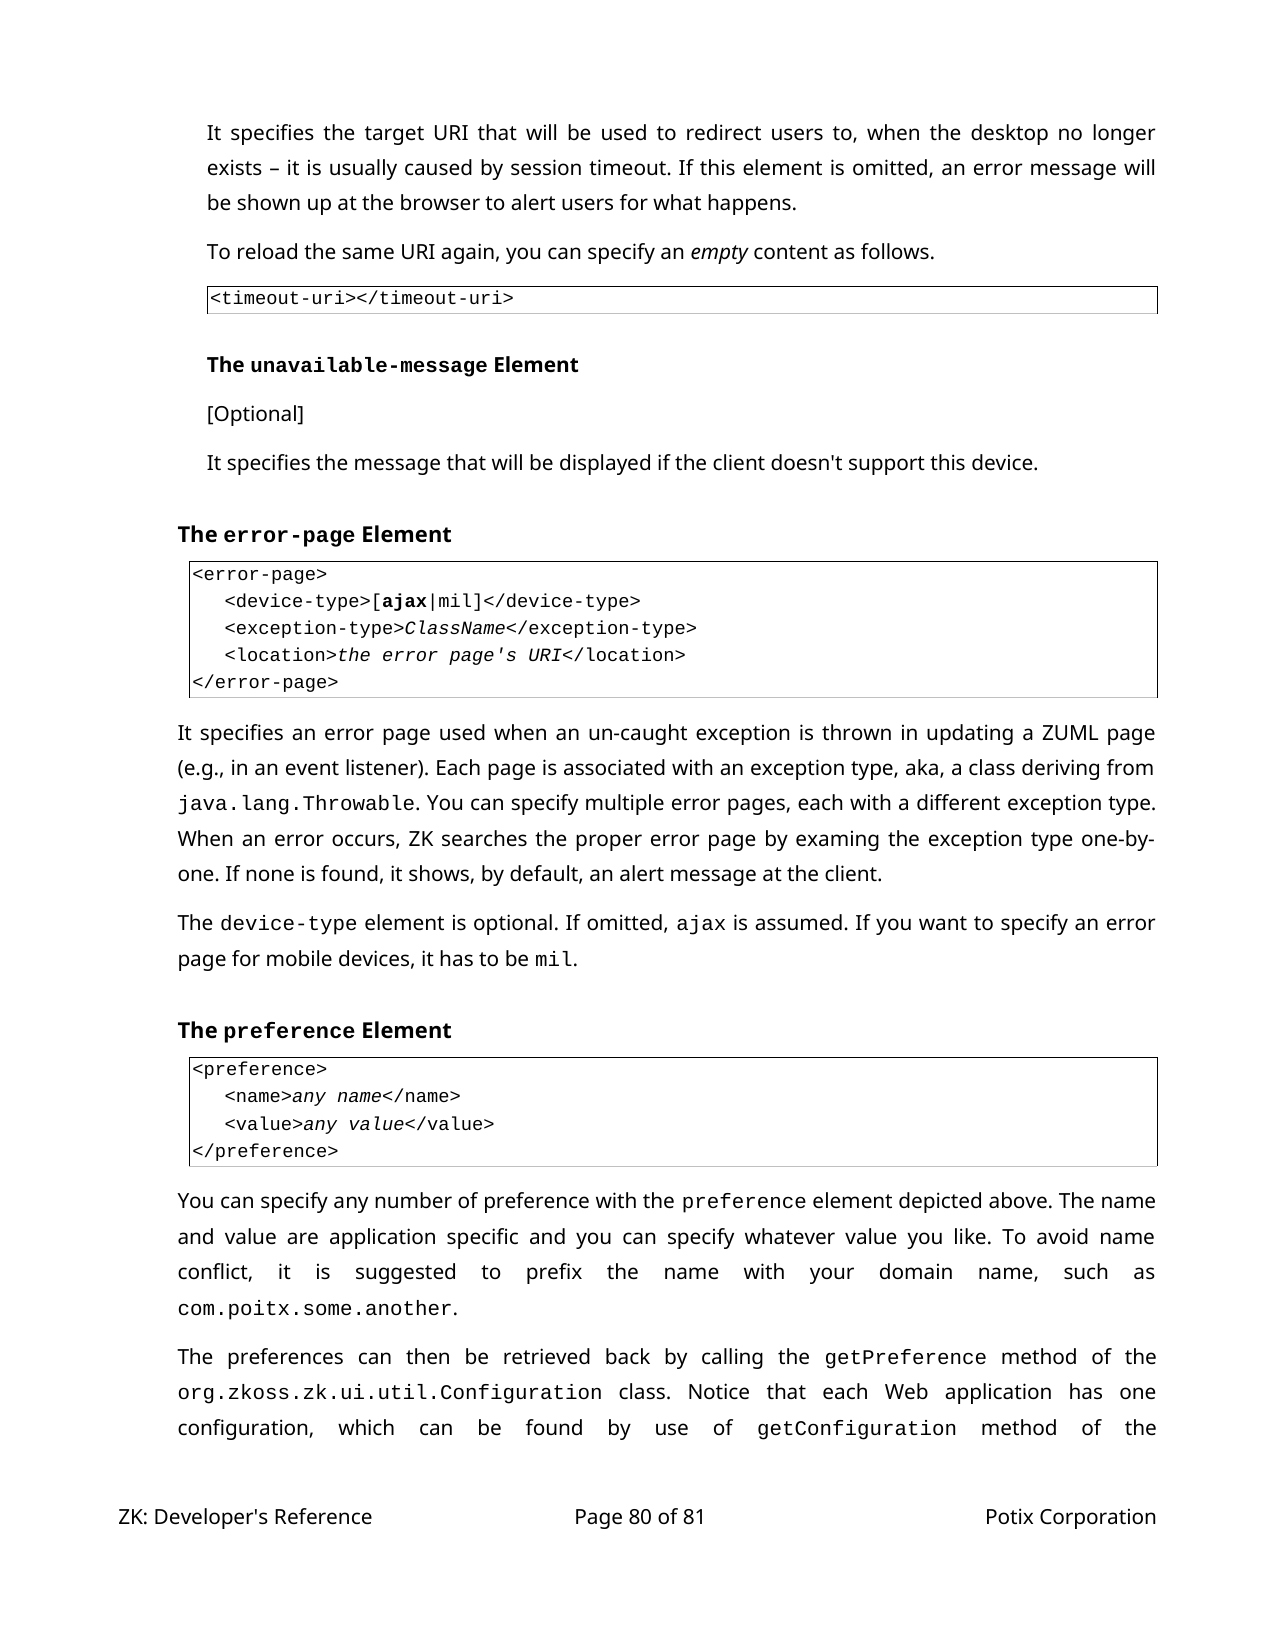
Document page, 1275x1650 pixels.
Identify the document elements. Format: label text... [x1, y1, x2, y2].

text The preferences can then be retrieved back by calling the getPreference method of the org.zkoss.zk.ui.util.Configuration class. Notice that each Web application has one configuration, which can be found by use of getConfiguration method of the [177, 1342, 1157, 1441]
subtitle The error-page Element [177, 519, 1157, 549]
text <location>the error page's URI</location> [190, 643, 1157, 667]
text <exception-type>ClassName</exception-type> [190, 616, 1157, 640]
text </preference> [190, 1139, 1157, 1166]
text It specifies an error page used when an un-caught exception is thrown in updating a ZUML page (e.g., in an event listener). Each page is associated with an exception type, aka, a class deriving from java.lang.Throwable. You can specify multiple error pages, each with a different exception type. When an error occurs, ZK searches the proper error page by examing the exception type one-by-one. If none is found, it shows, by default, an alert message at the client. [177, 718, 1157, 887]
text </error-page> [190, 670, 1157, 697]
text To reload the same URI again, you can specify an empty content as follows. [207, 237, 1157, 266]
text <device-type>[ajax|mil]</device-type> [190, 589, 1157, 613]
text The device-type element is optional. If omitted, ajax is assumed. If you want to specify an error page for mobile devices, it has to be mil. [177, 908, 1157, 972]
text It specifies the target URI that will be used to redirect users to, when the desktop no longer exists – it is usually caused by session timeout. If this element is omitted, an error message will be shown up at the browser to alert users for what happens. [207, 118, 1157, 217]
text It specifies the message that will be displayed if the client doesn't support this device. [207, 448, 1157, 476]
text You can specify any number of preference with the preference element depicted above. The name and value are application specific and you can specify whatever value you like. To avoid name conflict, it is suggested to prefix the name with your domain name, such as com.poitx.some.another. [177, 1187, 1157, 1321]
text <value>any value</value> [190, 1112, 1157, 1136]
text <error-page> [190, 562, 1157, 586]
text <timeout-uri></timeout-uri> [208, 287, 1157, 313]
subtitle The unavailable-message Element [207, 350, 1157, 379]
subtitle The preference Element [177, 1015, 1157, 1045]
text [Optional] [207, 399, 1157, 428]
text <name>any name</name> [190, 1084, 1157, 1109]
text <preference> [190, 1058, 1157, 1081]
